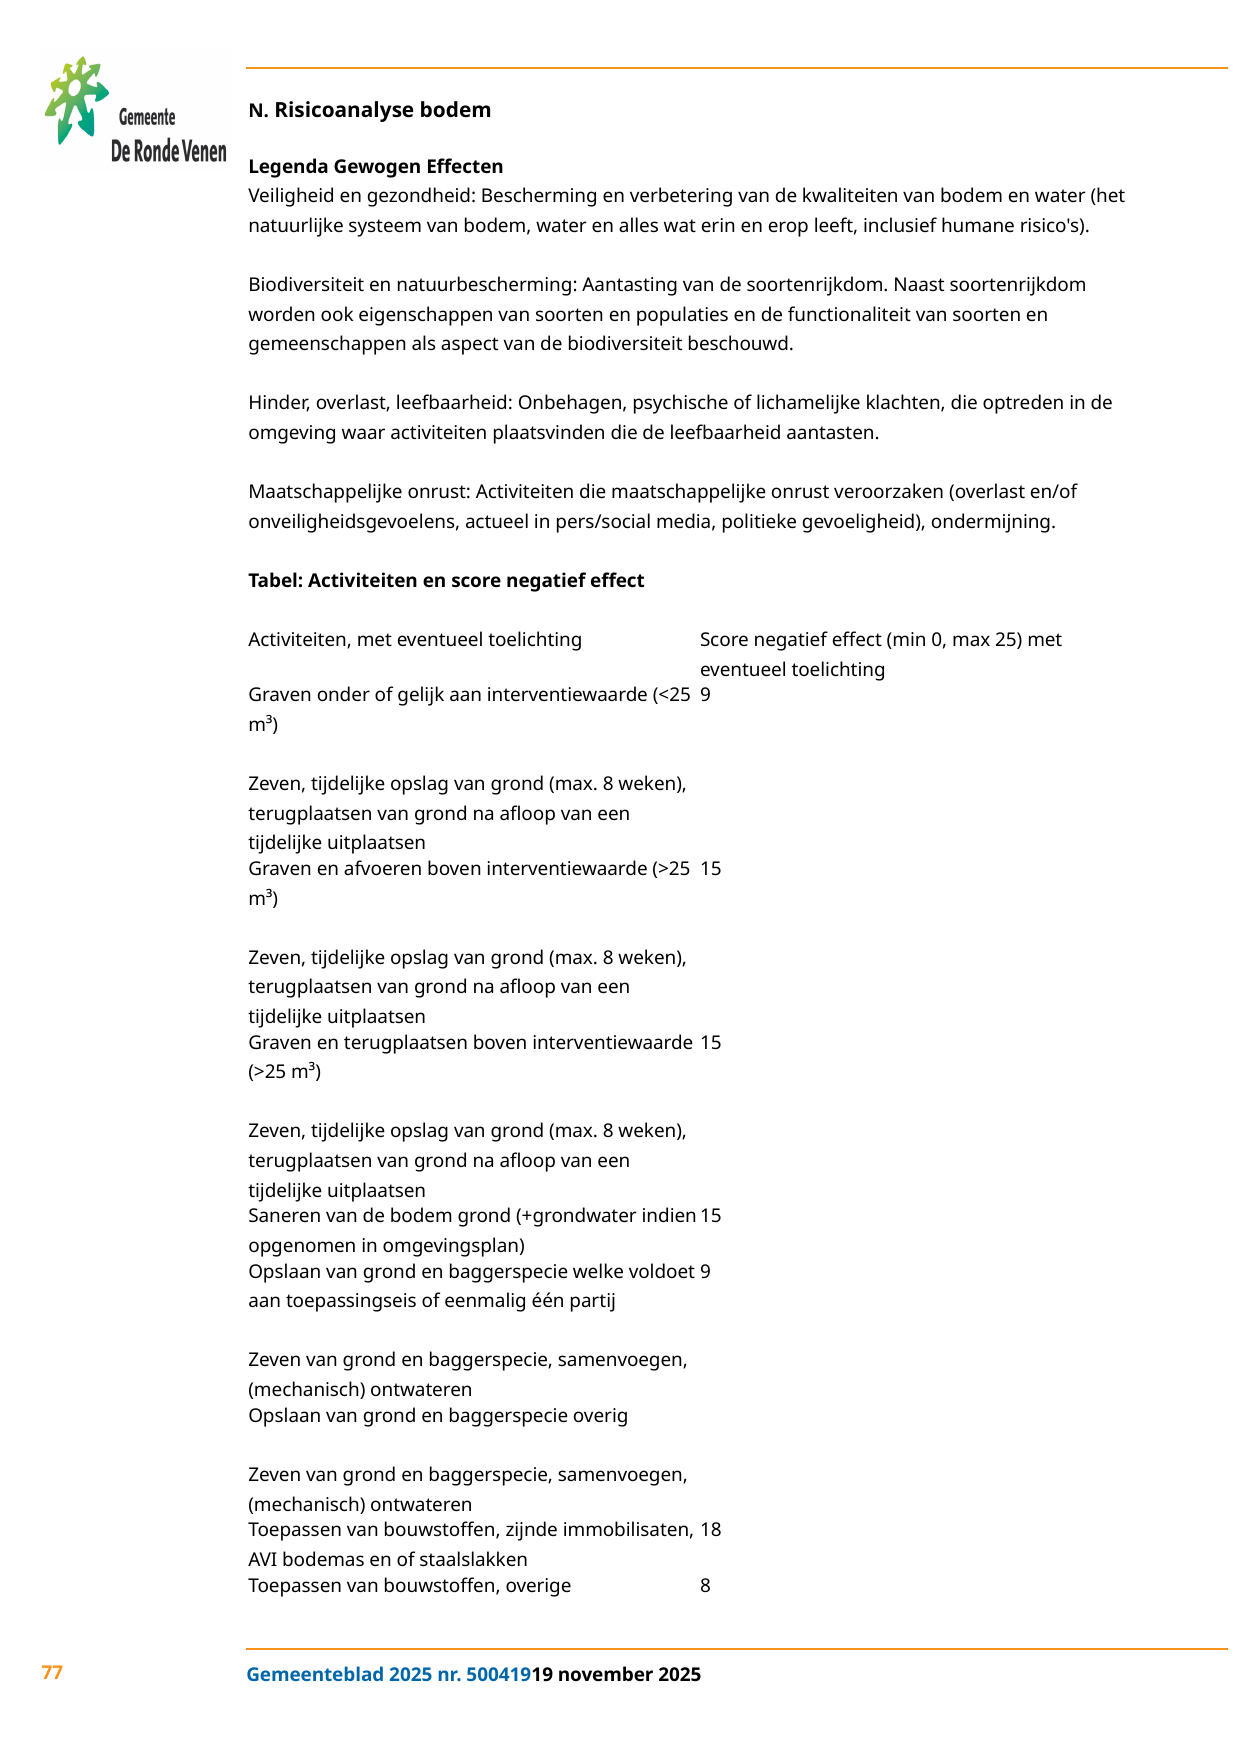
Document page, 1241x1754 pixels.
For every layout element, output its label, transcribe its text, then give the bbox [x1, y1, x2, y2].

table_cell [700, 1402, 1152, 1516]
table_cell Graven en terugplaatsen boven interventiewaarde (>25 m³) Zeven, tijdelijke opslag van grond (max. 8 weken), terugplaatsen van grond na afloop van een tijdelijke uitplaatsen [248, 1029, 700, 1203]
table_cell Toepassen van bouwstoffen, overige [248, 1572, 700, 1597]
text Maatschappelijke onrust: Activiteiten die maatschappelijke onrust veroorzaken (overlast en/of onveiligheidsgevoelens, actueel in pers/social media, politieke gevoeligheid), ondermijning. [248, 478, 1152, 534]
table_cell 18 [700, 1516, 1152, 1572]
table_cell Opslaan van grond en baggerspecie overig Zeven van grond en baggerspecie, samenvoegen, (mechanisch) ontwateren [248, 1402, 700, 1516]
table_cell Toepassen van bouwstoffen, zijnde immobilisaten, AVI bodemas en of staalslakken [248, 1516, 700, 1572]
table_cell Graven en afvoeren boven interventiewaarde (>25 m³) Zeven, tijdelijke opslag van grond (max. 8 weken), terugplaatsen van grond na afloop van een tijdelijke uitplaatsen [248, 855, 700, 1029]
table_cell 9 [700, 682, 1152, 855]
text Tabel: Activiteiten en score negatief effect [248, 567, 1152, 593]
table_cell Saneren van de bodem grond (+grondwater indien opgenomen in omgevingsplan) [248, 1203, 700, 1258]
text N. Risicoanalyse bodem [248, 95, 1152, 123]
table_cell Opslaan van grond en baggerspecie welke voldoet aan toepassingseis of eenmalig één partij Zeven van grond en baggerspecie, samenvoegen, (mechanisch) ontwateren [248, 1258, 700, 1402]
text Legenda Gewogen Effecten [248, 153, 1152, 179]
text Biodiversiteit en natuurbescherming: Aantasting van de soortenrijkdom. Naast soortenrijkdom worden ook eigenschappen van soorten en populaties en de functionaliteit van soorten en gemeenschappen als aspect van de biodiversiteit beschouwd. [248, 271, 1152, 356]
table_cell 15 [700, 1029, 1152, 1203]
text Hinder, overlast, leefbaarheid: Onbehagen, psychische of lichamelijke klachten, die optreden in de omgeving waar activiteiten plaatsvinden die de leefbaarheid aantasten. [248, 389, 1152, 445]
table_cell 15 [700, 855, 1152, 1029]
table_header Score negatief effect (min 0, max 25) met eventueel toelichting [700, 626, 1152, 682]
table_cell 15 [700, 1203, 1152, 1258]
table_cell Graven onder of gelijk aan interventiewaarde (<25 m³) Zeven, tijdelijke opslag van grond (max. 8 weken), terugplaatsen van grond na afloop van een tijdelijke uitplaatsen [248, 682, 700, 855]
picture [41, 47, 231, 172]
table_cell 9 [700, 1258, 1152, 1402]
table_header Activiteiten, met eventueel toelichting [248, 626, 700, 682]
text Veiligheid en gezondheid: Bescherming en verbetering van de kwaliteiten van bodem en water (het natuurlijke systeem van bodem, water en alles wat erin en erop leeft, inclusief humane risico's). [248, 182, 1152, 238]
table_cell 8 [700, 1572, 1152, 1597]
